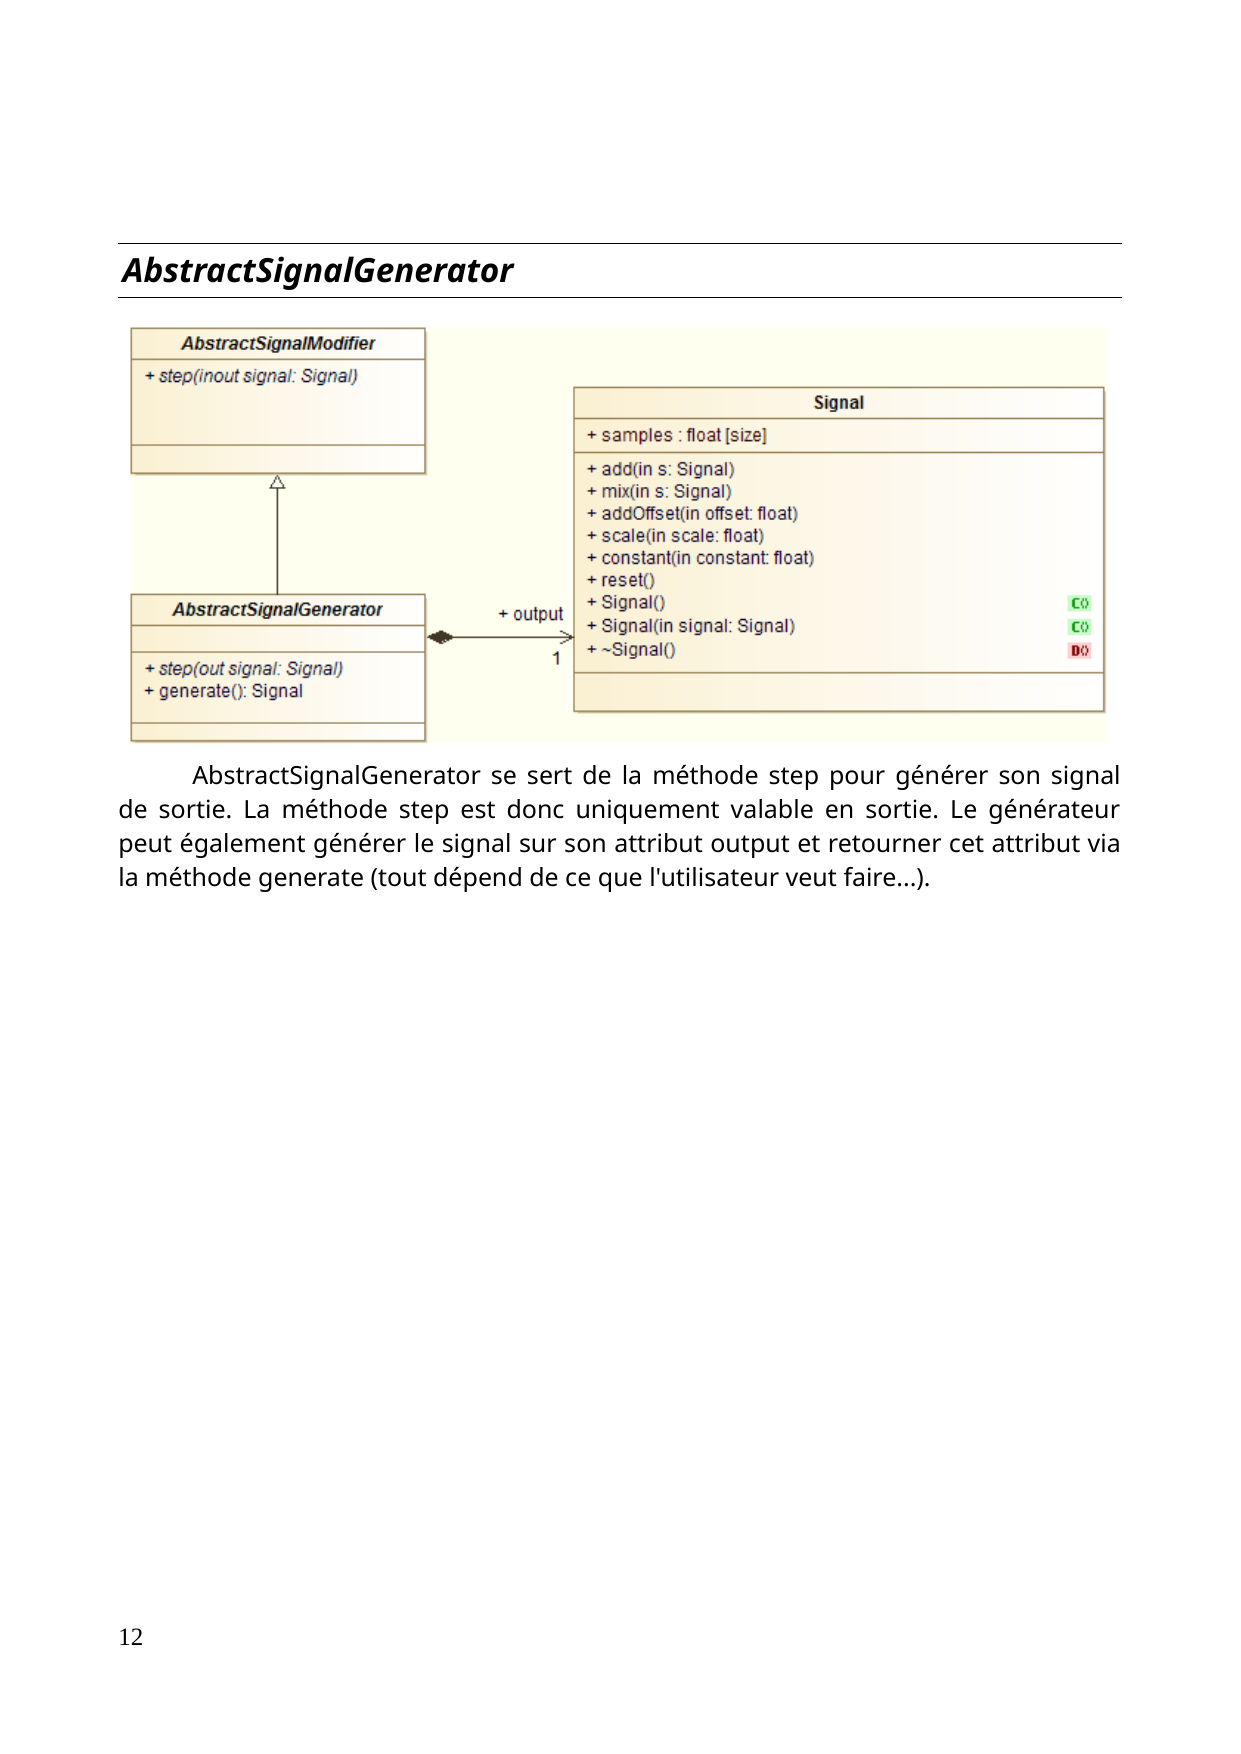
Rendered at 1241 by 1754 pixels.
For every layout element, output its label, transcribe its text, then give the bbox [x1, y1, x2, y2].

text AbstractSignalGenerator [118, 244, 1122, 297]
text AbstractSignalGenerator se sert de la méthode step pour générer son signal de sortie. La méthode step est donc uniquement valable en sortie. Le générateur peut également générer le signal sur son attribut output et retourner cet attribut via la méthode generate (tout dépend de ce que l'utilisateur veut faire...). [118, 298, 1122, 893]
picture [116, 313, 1121, 758]
